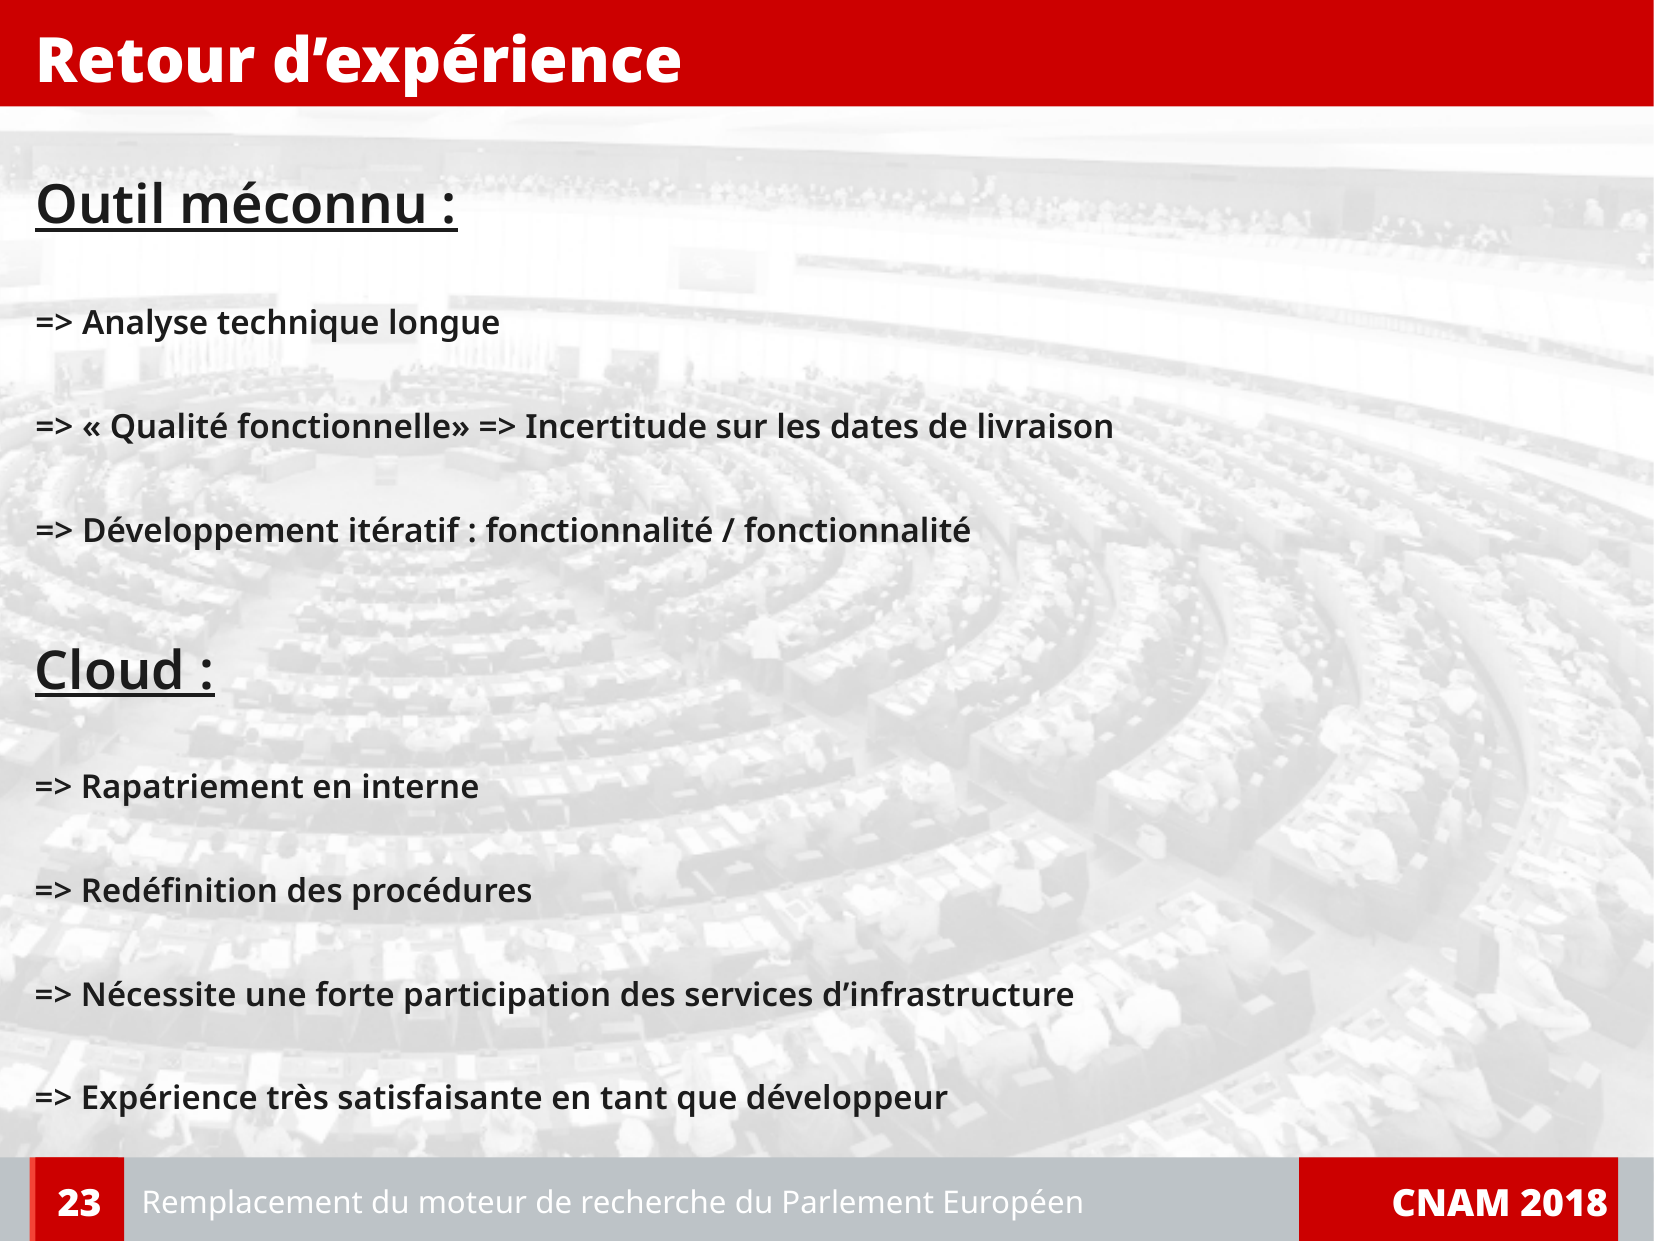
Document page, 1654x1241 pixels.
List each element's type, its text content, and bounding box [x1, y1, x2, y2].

list Outil méconnu : => Analyse technique longue => « Qualité fonctionnelle» => Incertitude sur les dates de livraison => Développement itératif : fonctionnalité / fonctionnalité [35, 165, 1619, 591]
title Retour d’expérience [35, 0, 1642, 101]
list Cloud : => Rapatriement en interne => Redéfinition des procédures => Nécessite une forte participation des services d’infrastructure => Expérience très satisfaisante en tant que développeur [34, 631, 1335, 1123]
picture [0, 107, 1654, 1157]
